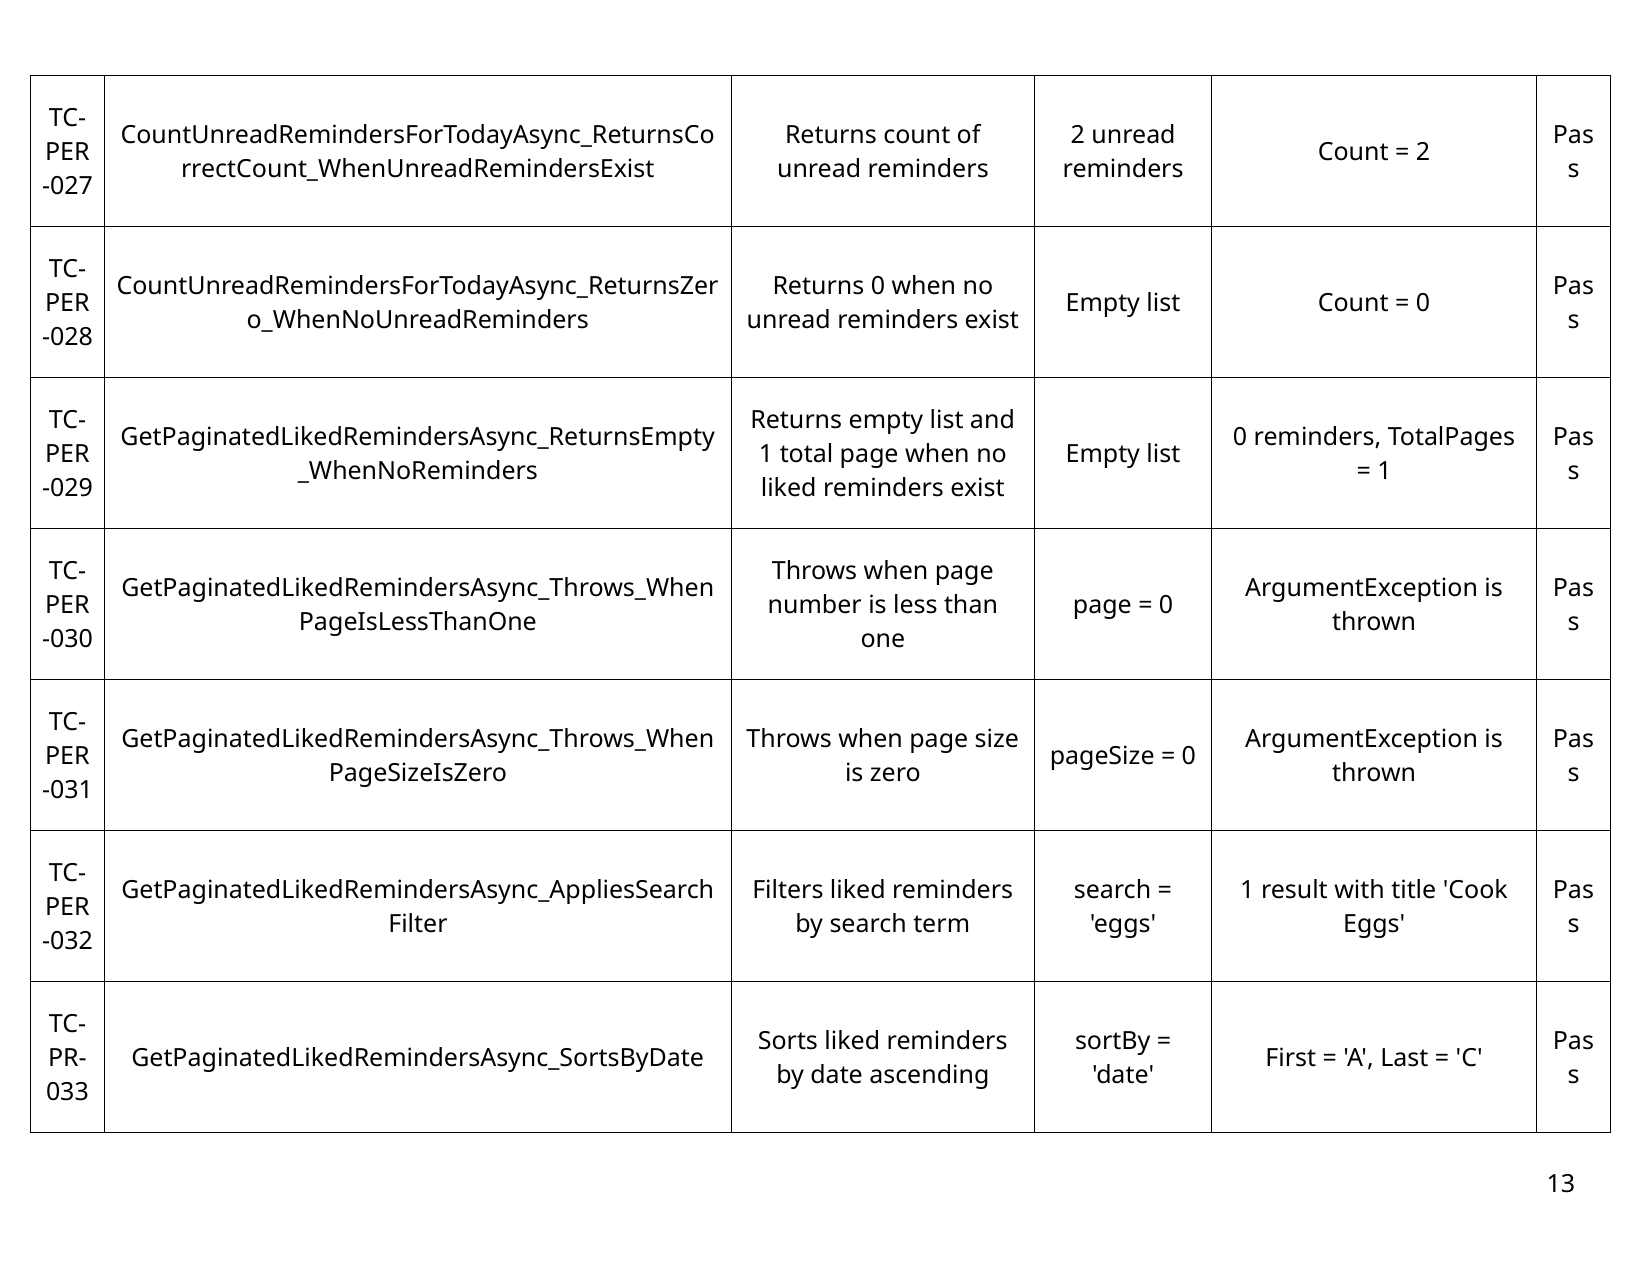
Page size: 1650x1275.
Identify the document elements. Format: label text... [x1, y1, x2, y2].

table_cell Count = 0 [1212, 227, 1536, 377]
table_cell CountUnreadRemindersForTodayAsync_ReturnsCorrectCount_WhenUnreadRemindersExist [105, 76, 731, 226]
table_cell search = 'eggs' [1035, 831, 1211, 981]
table_cell 1 result with title 'Cook Eggs' [1212, 831, 1536, 981]
table_cell TC-PER-032 [31, 831, 104, 981]
table_cell CountUnreadRemindersForTodayAsync_ReturnsZero_WhenNoUnreadReminders [105, 227, 731, 377]
table_cell Empty list [1035, 378, 1211, 528]
table_cell Pass [1537, 227, 1610, 377]
table_cell page = 0 [1035, 529, 1211, 679]
table_cell Returns empty list and 1 total page when no liked reminders exist [732, 378, 1034, 528]
table_cell Pass [1537, 680, 1610, 830]
table_cell Pass [1537, 529, 1610, 679]
table_cell Pass [1537, 831, 1610, 981]
table_cell Pass [1537, 982, 1610, 1132]
table_cell TC-PR-033 [31, 982, 104, 1132]
table_cell Empty list [1035, 227, 1211, 377]
table_cell 0 reminders, TotalPages = 1 [1212, 378, 1536, 528]
table_cell Filters liked reminders by search term [732, 831, 1034, 981]
table_cell ArgumentException is thrown [1212, 529, 1536, 679]
table_cell 2 unread reminders [1035, 76, 1211, 226]
table_cell GetPaginatedLikedRemindersAsync_AppliesSearchFilter [105, 831, 731, 981]
table_cell TC-PER-027 [31, 76, 104, 226]
table_cell sortBy = 'date' [1035, 982, 1211, 1132]
table_cell Returns 0 when no unread reminders exist [732, 227, 1034, 377]
table_cell pageSize = 0 [1035, 680, 1211, 830]
table_cell Throws when page size is zero [732, 680, 1034, 830]
table_cell GetPaginatedLikedRemindersAsync_Throws_WhenPageSizeIsZero [105, 680, 731, 830]
table_cell Count = 2 [1212, 76, 1536, 226]
table_cell GetPaginatedLikedRemindersAsync_Throws_WhenPageIsLessThanOne [105, 529, 731, 679]
table_cell GetPaginatedLikedRemindersAsync_ReturnsEmpty_WhenNoReminders [105, 378, 731, 528]
table_cell GetPaginatedLikedRemindersAsync_SortsByDate [105, 982, 731, 1132]
table_cell TC-PER-029 [31, 378, 104, 528]
table_cell First = 'A', Last = 'C' [1212, 982, 1536, 1132]
table_cell TC-PER-031 [31, 680, 104, 830]
table_cell ArgumentException is thrown [1212, 680, 1536, 830]
table_cell Pass [1537, 76, 1610, 226]
table_cell TC-PER-028 [31, 227, 104, 377]
table_cell Pass [1537, 378, 1610, 528]
table_cell Sorts liked reminders by date ascending [732, 982, 1034, 1132]
table_cell TC-PER-030 [31, 529, 104, 679]
table_cell Throws when page number is less than one [732, 529, 1034, 679]
table_cell Returns count of unread reminders [732, 76, 1034, 226]
